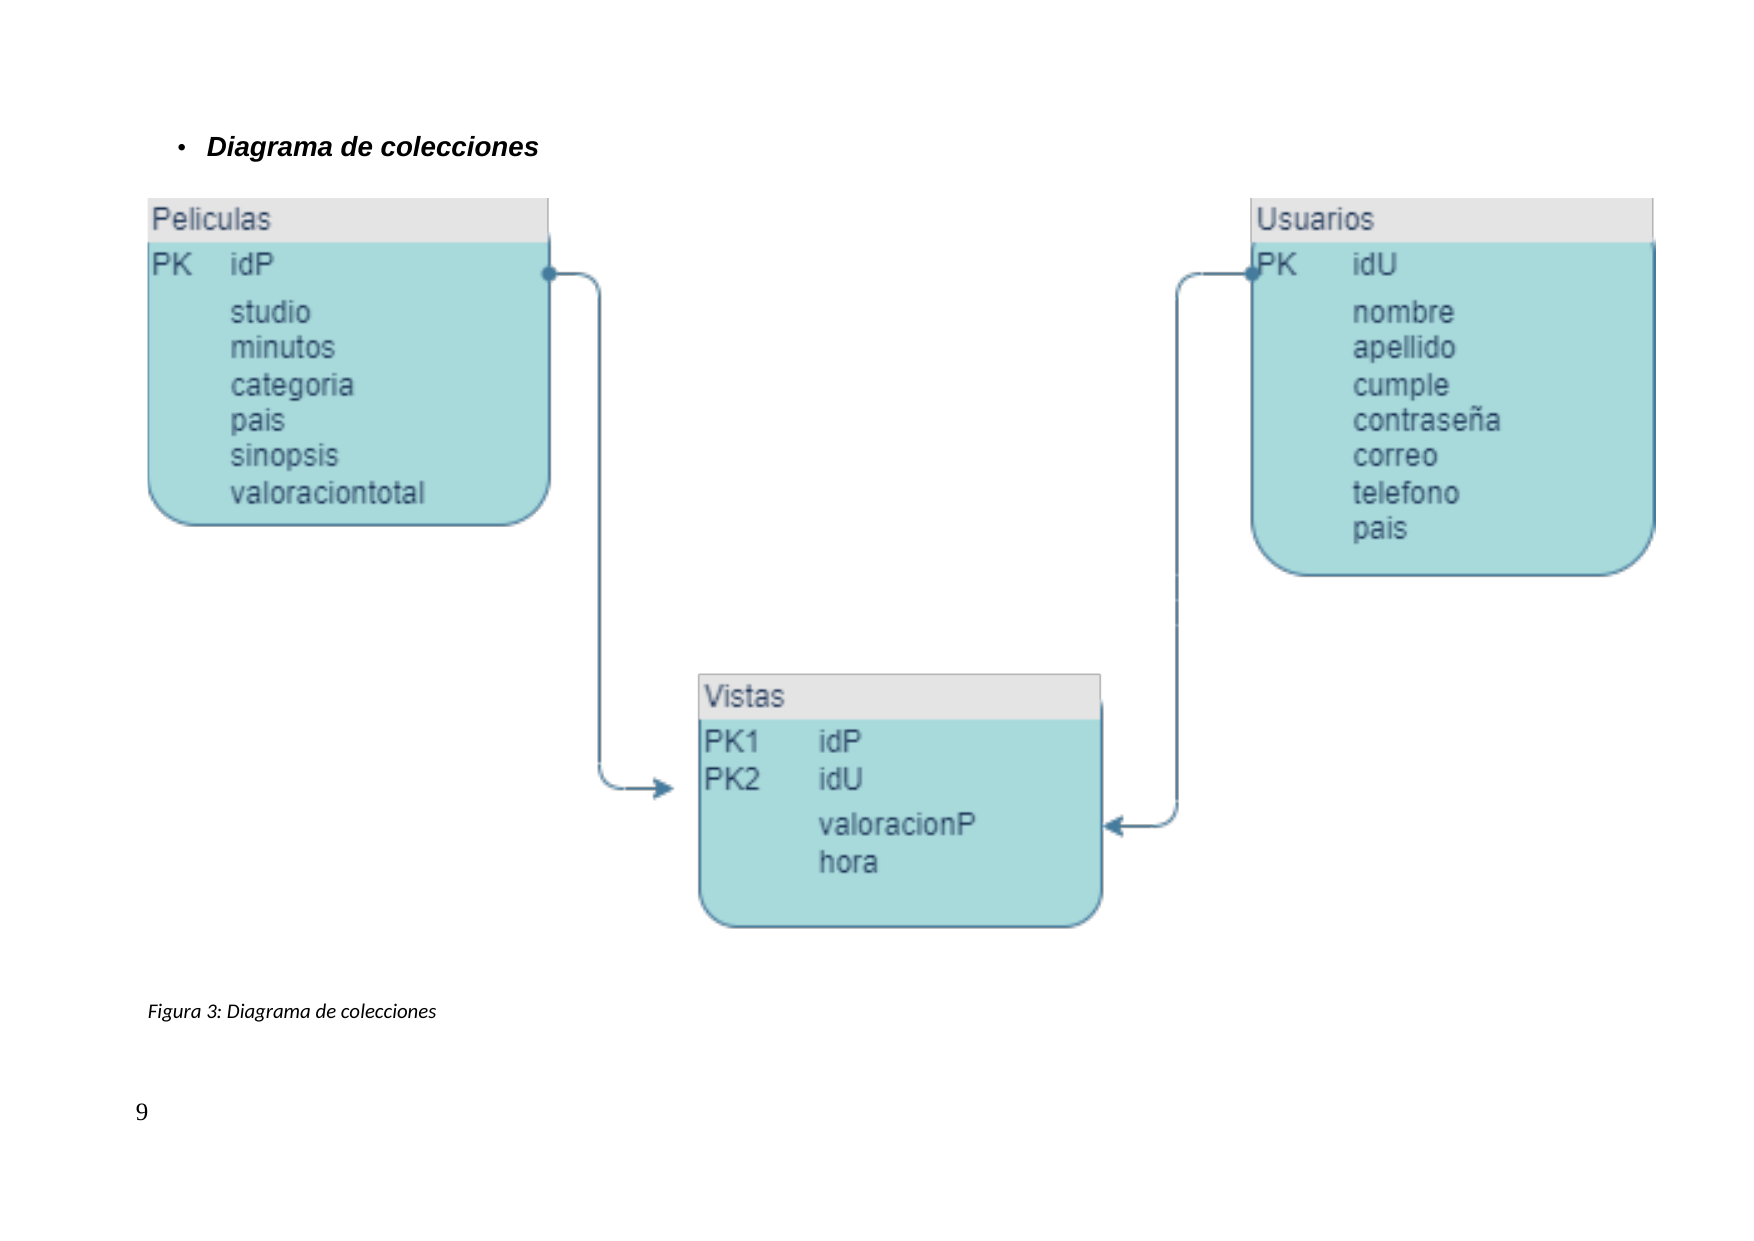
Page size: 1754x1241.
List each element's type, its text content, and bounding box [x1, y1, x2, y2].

subtitle Diagrama de colecciones [177, 131, 1636, 162]
list Figura 3: Diagrama de colecciones [148, 994, 1665, 1024]
subtitle [148, 186, 1665, 198]
picture [147, 198, 1655, 994]
